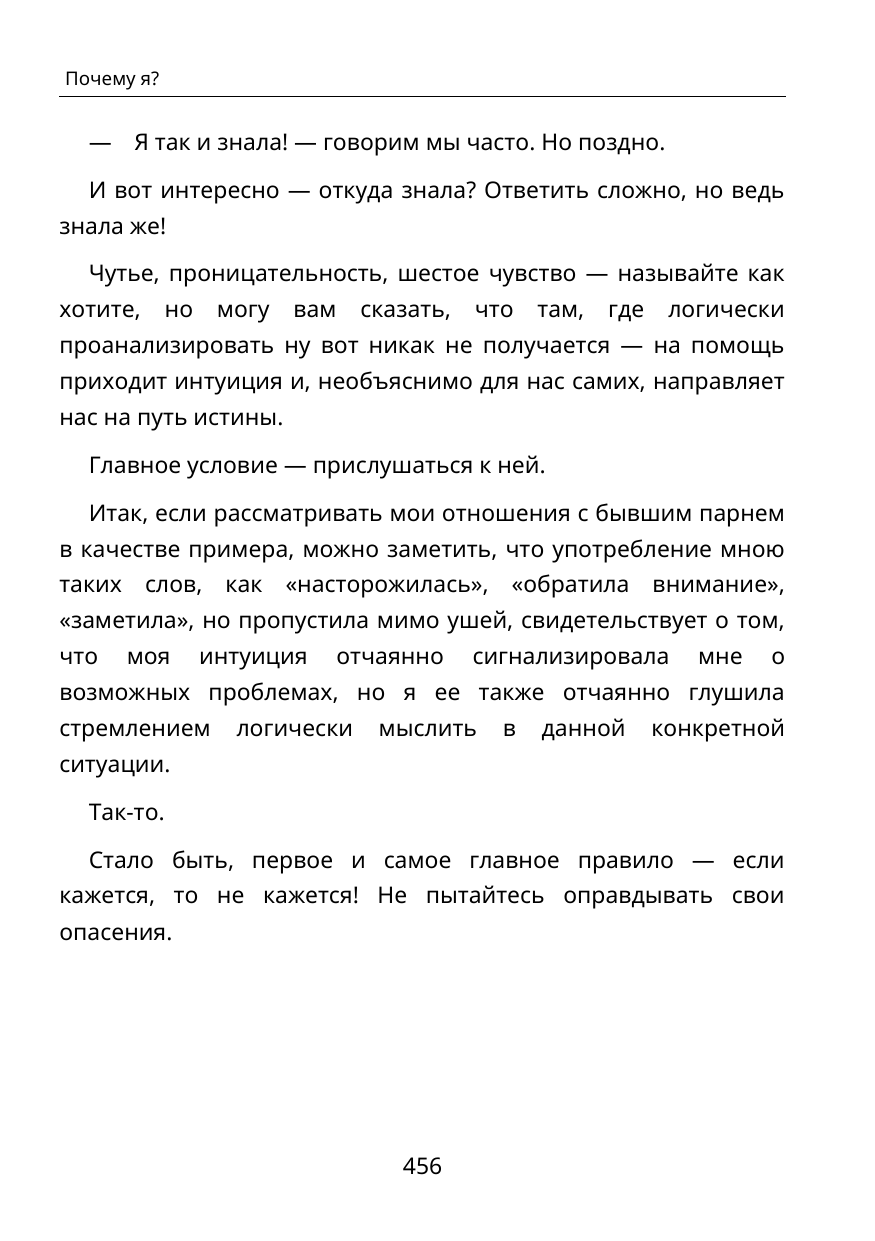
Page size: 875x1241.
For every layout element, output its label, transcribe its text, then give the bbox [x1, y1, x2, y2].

text Итак, если рассматривать мои отношения с бывшим парнем в качестве примера, можно заметить, что употребление мною таких слов, как «насторожилась», «обратила внимание», «заметила», но пропустила мимо ушей, свидетельствует о том, что моя интуиция отчаянно сигнализировала мне о возможных проблемах, но я ее также отчаянно глушила стремлением логически мыслить в данной конкретной ситуации. [59, 497, 786, 779]
list Я так и знала! — говорим мы часто. Но поздно. [59, 126, 786, 157]
text И вот интересно — откуда знала? Ответить сложно, но ведь знала же! [59, 174, 786, 241]
text Главное условие — прислушаться к ней. [59, 449, 786, 480]
text Чутье, проницательность, шестое чувство — называйте как хотите, но могу вам сказать, что там, где логически проанализировать ну вот никак не получается — на помощь приходит интуиция и, необъяснимо для нас самих, направляет нас на путь истины. [59, 257, 786, 432]
text Так-то. [59, 796, 786, 827]
text Стало быть, первое и самое главное правило — если кажется, то не кажется! Не пытайтесь оправдывать свои опасения. [59, 843, 786, 947]
